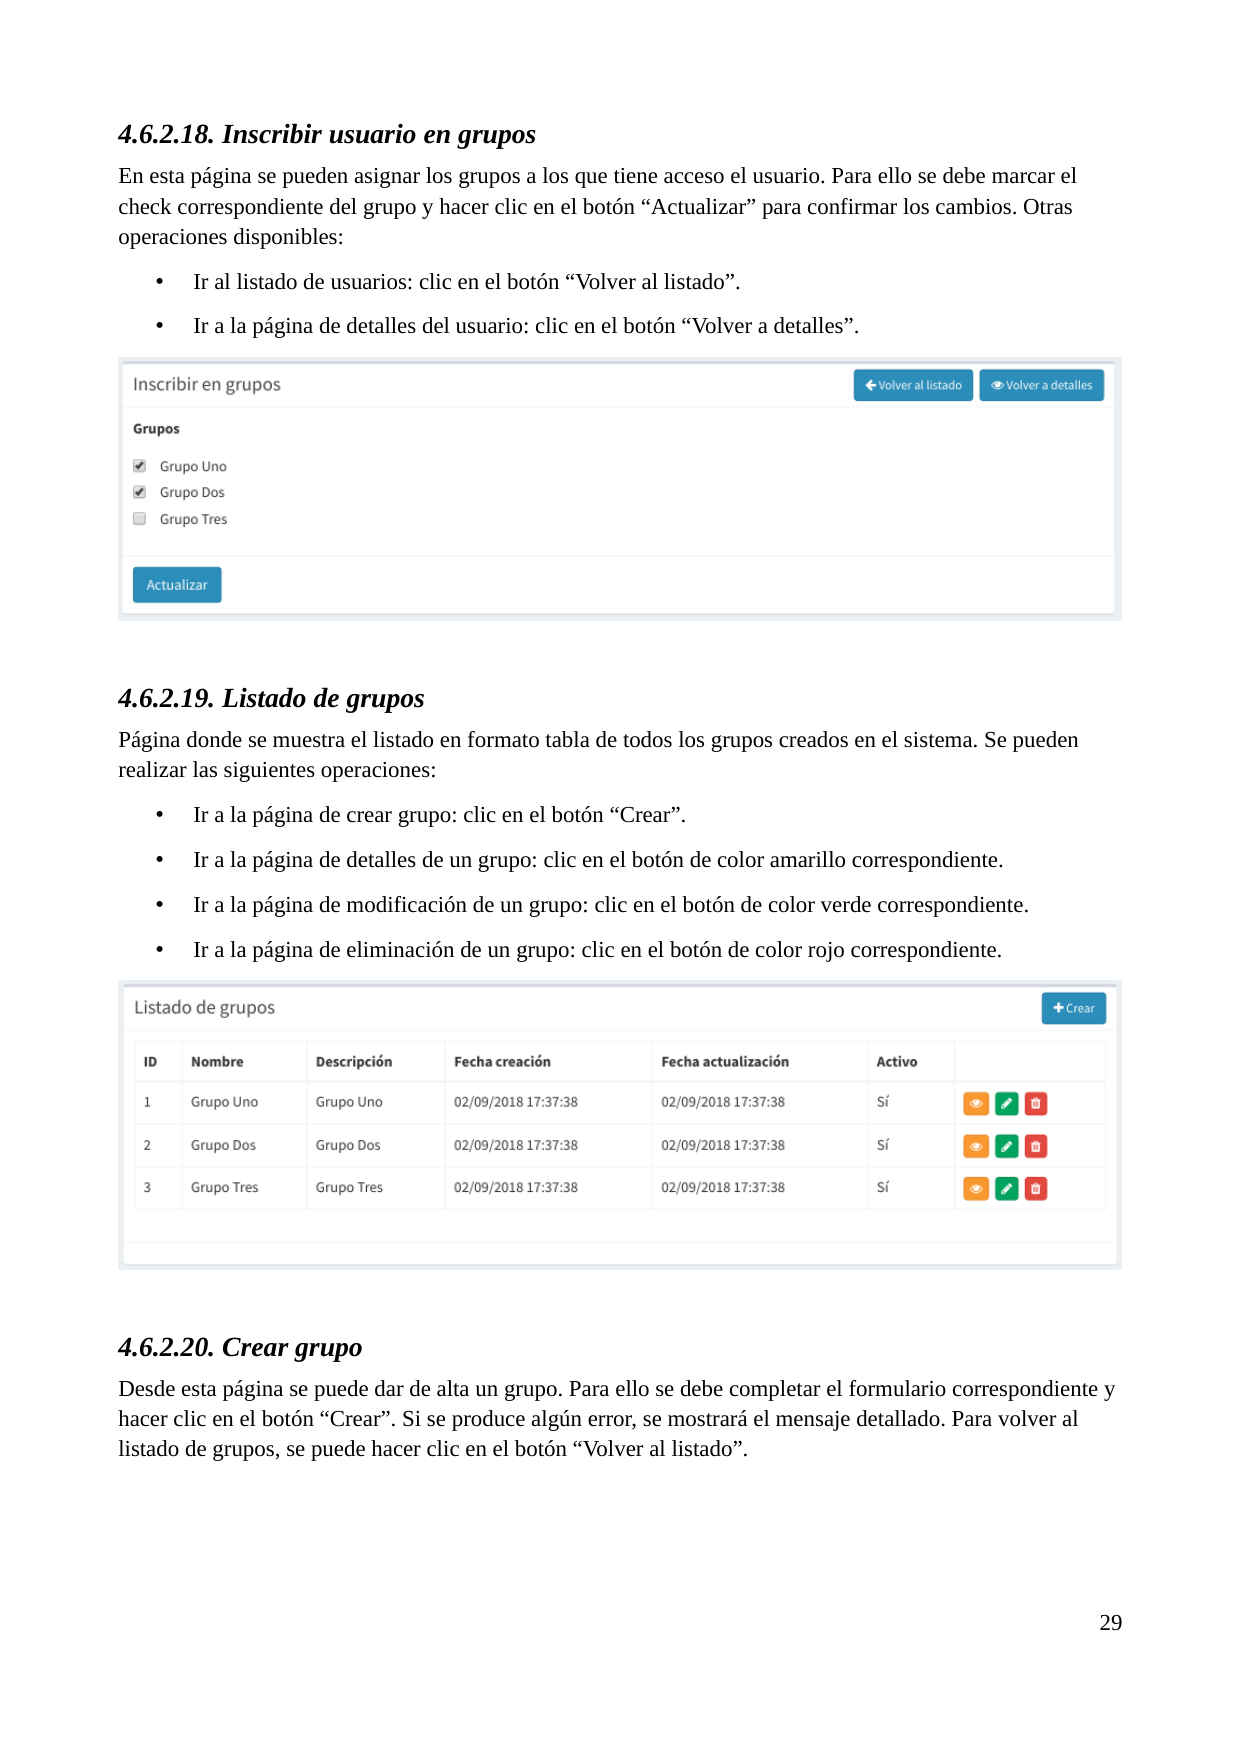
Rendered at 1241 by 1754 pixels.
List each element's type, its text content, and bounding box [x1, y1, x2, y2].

subtitle 4.6.2.18. Inscribir usuario en grupos [118, 118, 1122, 150]
picture [118, 357, 1123, 621]
picture [118, 980, 1123, 1270]
list Ir a la página de detalles del usuario: clic en el botón “Volver a detalles”. [156, 312, 1122, 339]
text Página donde se muestra el listado en formato tabla de todos los grupos creados en el sistema. Se pueden realizar las siguientes operaciones: [118, 726, 1122, 783]
list Ir a la página de modificación de un grupo: clic en el botón de color verde correspondiente. [156, 891, 1122, 917]
list Ir al listado de usuarios: clic en el botón “Volver al listado”. [156, 268, 1122, 294]
subtitle 4.6.2.19. Listado de grupos [118, 682, 1122, 714]
list Ir a la página de detalles de un grupo: clic en el botón de color amarillo correspondiente. [156, 846, 1122, 872]
text En esta página se pueden asignar los grupos a los que tiene acceso el usuario. Para ello se debe marcar el check correspondiente del grupo y hacer clic en el botón “Actualizar” para confirmar los cambios. Otras operaciones disponibles: [118, 162, 1122, 249]
list Ir a la página de eliminación de un grupo: clic en el botón de color rojo correspondiente. [156, 936, 1122, 962]
text Desde esta página se puede dar de alta un grupo. Para ello se debe completar el formulario correspondiente y hacer clic en el botón “Crear”. Si se produce algún error, se mostrará el mensaje detallado. Para volver al listado de grupos, se puede hacer clic en el botón “Volver al listado”. [118, 1375, 1122, 1461]
subtitle 4.6.2.20. Crear grupo [118, 1330, 1122, 1362]
list Ir a la página de crear grupo: clic en el botón “Crear”. [156, 801, 1122, 828]
